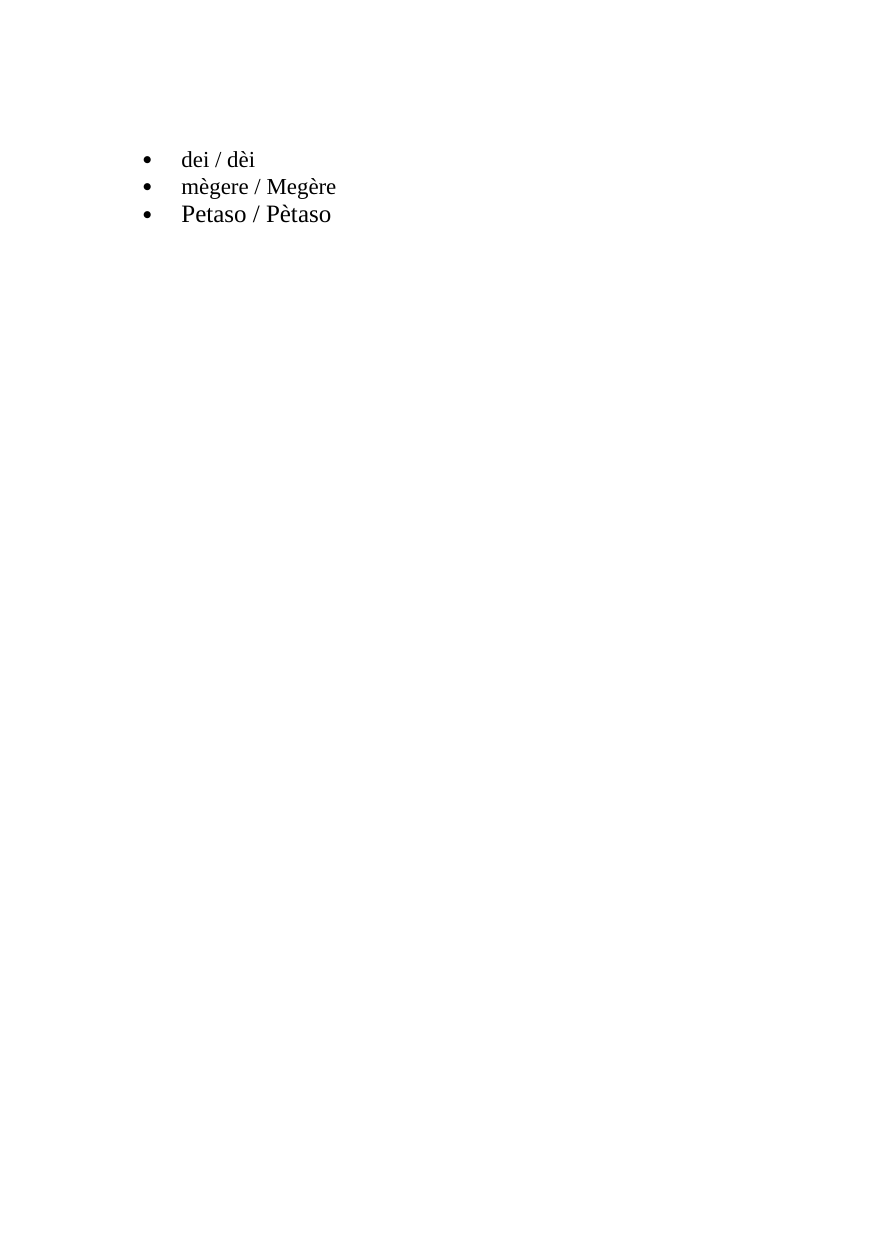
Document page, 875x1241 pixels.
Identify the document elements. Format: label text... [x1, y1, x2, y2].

list mègere / Megère [144, 173, 768, 199]
list dei / dèi [144, 146, 768, 173]
list Petaso / Pètaso [144, 199, 768, 228]
